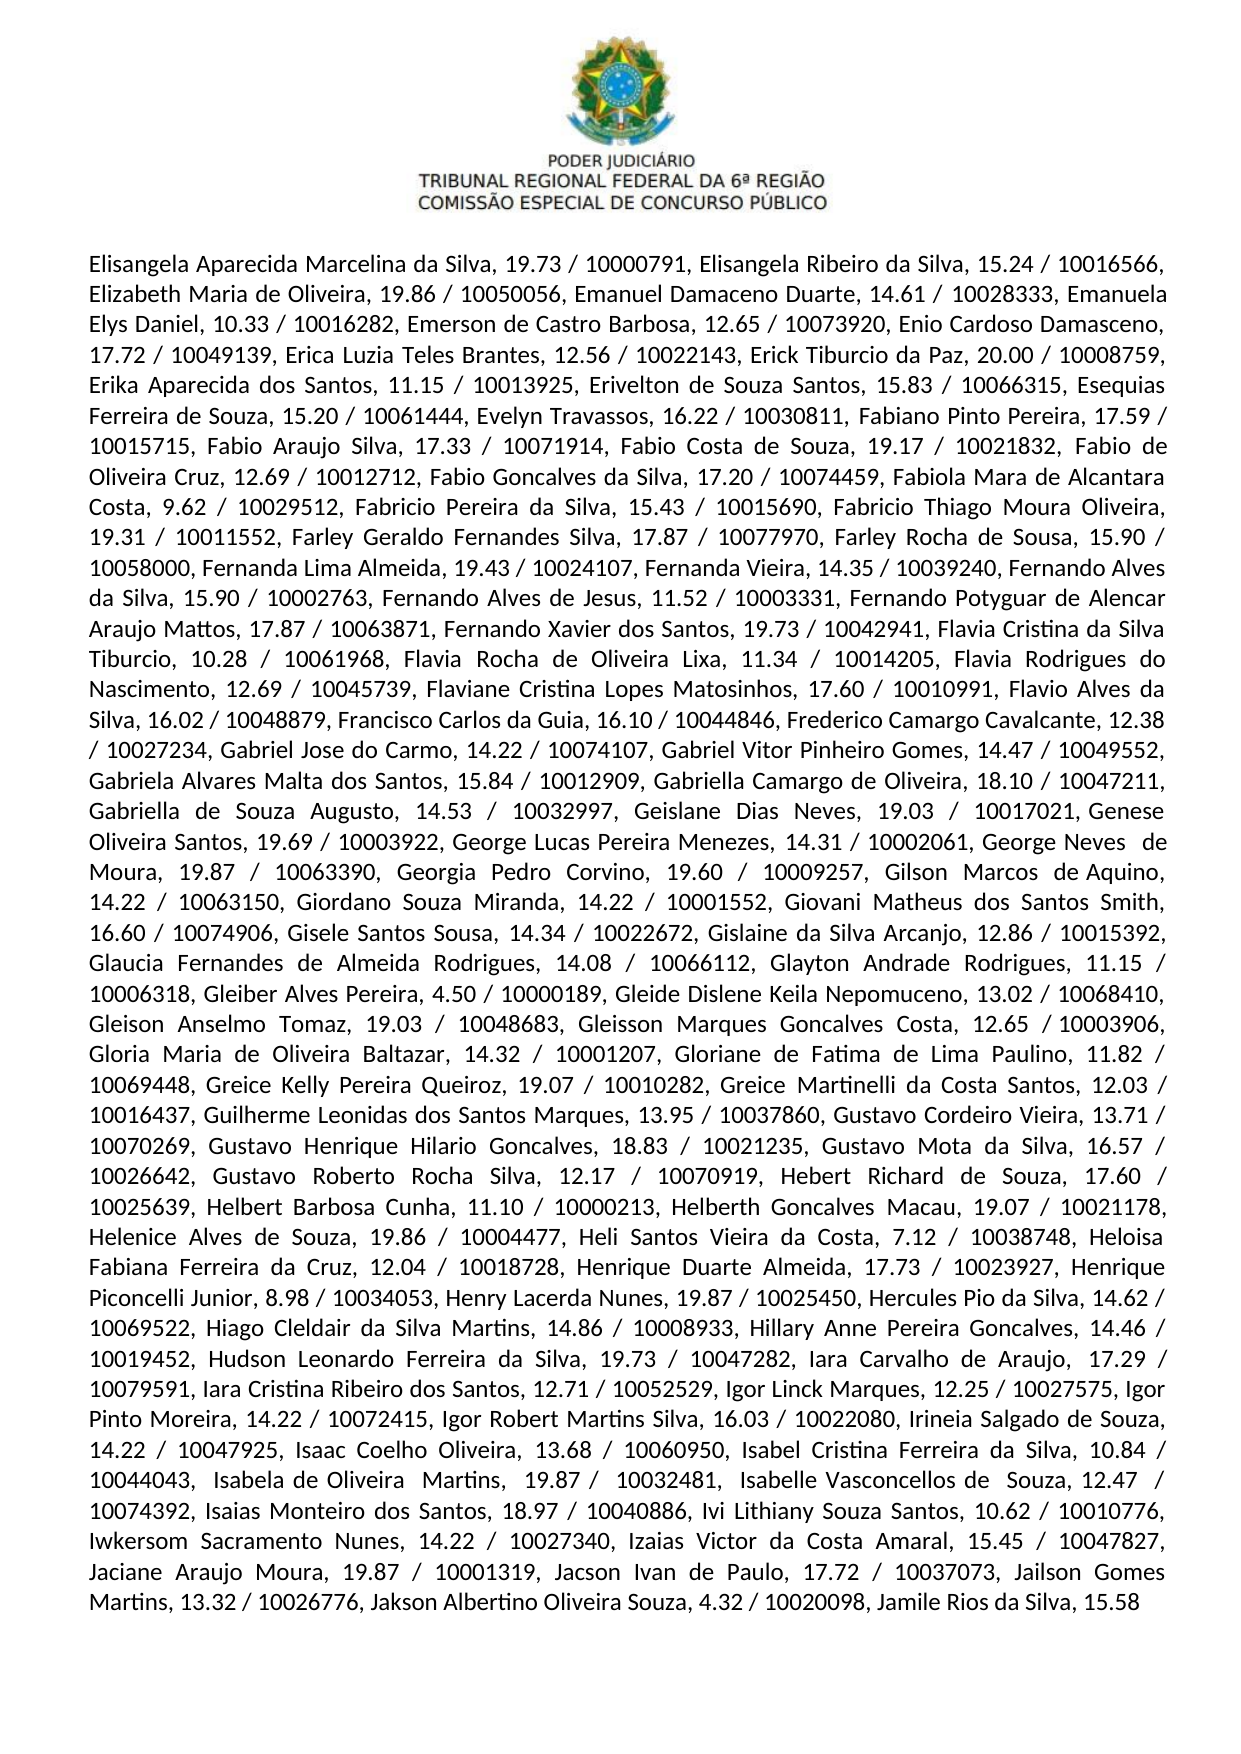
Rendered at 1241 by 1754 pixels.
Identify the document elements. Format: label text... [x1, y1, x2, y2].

text Elisangela Aparecida Marcelina da Silva, 19.73 / 10000791, Elisangela Ribeiro da Silva, 15.24 / 10016566, Elizabeth Maria de Oliveira, 19.86 / 10050056, Emanuel Damaceno Duarte, 14.61 / 10028333, Emanuela Elys Daniel, 10.33 / 10016282, Emerson de Castro Barbosa, 12.65 / 10073920, Enio Cardoso Damasceno, 17.72 / 10049139, Erica Luzia Teles Brantes, 12.56 / 10022143, Erick Tiburcio da Paz, 20.00 / 10008759, Erika Aparecida dos Santos, 11.15 / 10013925, Erivelton de Souza Santos, 15.83 / 10066315, Esequias Ferreira de Souza, 15.20 / 10061444, Evelyn Travassos, 16.22 / 10030811, Fabiano Pinto Pereira, 17.59 / 10015715, Fabio Araujo Silva, 17.33 / 10071914, Fabio Costa de Souza, 19.17 / 10021832, Fabio de Oliveira Cruz, 12.69 / 10012712, Fabio Goncalves da Silva, 17.20 / 10074459, Fabiola Mara de Alcantara Costa, 9.62 / 10029512, Fabricio Pereira da Silva, 15.43 / 10015690, Fabricio Thiago Moura Oliveira, 19.31 / 10011552, Farley Geraldo Fernandes Silva, 17.87 / 10077970, Farley Rocha de Sousa, 15.90 / 10058000, Fernanda Lima Almeida, 19.43 / 10024107, Fernanda Vieira, 14.35 / 10039240, Fernando Alves da Silva, 15.90 / 10002763, Fernando Alves de Jesus, 11.52 / 10003331, Fernando Potyguar de Alencar Araujo Mattos, 17.87 / 10063871, Fernando Xavier dos Santos, 19.73 / 10042941, Flavia Cristina da Silva Tiburcio, 10.28 / 10061968, Flavia Rocha de Oliveira Lixa, 11.34 / 10014205, Flavia Rodrigues do Nascimento, 12.69 / 10045739, Flaviane Cristina Lopes Matosinhos, 17.60 / 10010991, Flavio Alves da Silva, 16.02 / 10048879, Francisco Carlos da Guia, 16.10 / 10044846, Frederico Camargo Cavalcante, 12.38 / 10027234, Gabriel Jose do Carmo, 14.22 / 10074107, Gabriel Vitor Pinheiro Gomes, 14.47 / 10049552, Gabriela Alvares Malta dos Santos, 15.84 / 10012909, Gabriella Camargo de Oliveira, 18.10 / 10047211, Gabriella de Souza Augusto, 14.53 / 10032997, Geislane Dias Neves, 19.03 / 10017021, Genese Oliveira Santos, 19.69 / 10003922, George Lucas Pereira Menezes, 14.31 / 10002061, George Neves de Moura, 19.87 / 10063390, Georgia Pedro Corvino, 19.60 / 10009257, Gilson Marcos de Aquino, 14.22 / 10063150, Giordano Souza Miranda, 14.22 / 10001552, Giovani Matheus dos Santos Smith, 16.60 / 10074906, Gisele Santos Sousa, 14.34 / 10022672, Gislaine da Silva Arcanjo, 12.86 / 10015392, Glaucia Fernandes de Almeida Rodrigues, 14.08 / 10066112, Glayton Andrade Rodrigues, 11.15 / 10006318, Gleiber Alves Pereira, 4.50 / 10000189, Gleide Dislene Keila Nepomuceno, 13.02 / 10068410, Gleison Anselmo Tomaz, 19.03 / 10048683, Gleisson Marques Goncalves Costa, 12.65 / 10003906, Gloria Maria de Oliveira Baltazar, 14.32 / 10001207, Gloriane de Fatima de Lima Paulino, 11.82 / 10069448, Greice Kelly Pereira Queiroz, 19.07 / 10010282, Greice Martinelli da Costa Santos, 12.03 / 10016437, Guilherme Leonidas dos Santos Marques, 13.95 / 10037860, Gustavo Cordeiro Vieira, 13.71 / 10070269, Gustavo Henrique Hilario Goncalves, 18.83 / 10021235, Gustavo Mota da Silva, 16.57 / 10026642, Gustavo Roberto Rocha Silva, 12.17 / 10070919, Hebert Richard de Souza, 17.60 / 10025639, Helbert Barbosa Cunha, 11.10 / 10000213, Helberth Goncalves Macau, 19.07 / 10021178, Helenice Alves de Souza, 19.86 / 10004477, Heli Santos Vieira da Costa, 7.12 / 10038748, Heloisa Fabiana Ferreira da Cruz, 12.04 / 10018728, Henrique Duarte Almeida, 17.73 / 10023927, Henrique Piconcelli Junior, 8.98 / 10034053, Henry Lacerda Nunes, 19.87 / 10025450, Hercules Pio da Silva, 14.62 / 10069522, Hiago Cleldair da Silva Martins, 14.86 / 10008933, Hillary Anne Pereira Goncalves, 14.46 / 10019452, Hudson Leonardo Ferreira da Silva, 19.73 / 10047282, Iara Carvalho de Araujo, 17.29 / 10079591, Iara Cristina Ribeiro dos Santos, 12.71 / 10052529, Igor Linck Marques, 12.25 / 10027575, Igor Pinto Moreira, 14.22 / 10072415, Igor Robert Martins Silva, 16.03 / 10022080, Irineia Salgado de Souza, 14.22 / 10047925, Isaac Coelho Oliveira, 13.68 / 10060950, Isabel Cristina Ferreira da Silva, 10.84 / 10044043, Isabela de Oliveira Martins, 19.87 / 10032481, Isabelle Vasconcellos de Souza, 12.47 / 10074392, Isaias Monteiro dos Santos, 18.97 / 10040886, Ivi Lithiany Souza Santos, 10.62 / 10010776, Iwkersom Sacramento Nunes, 14.22 / 10027340, Izaias Victor da Costa Amaral, 15.45 / 10047827, Jaciane Araujo Moura, 19.87 / 10001319, Jacson Ivan de Paulo, 17.72 / 10037073, Jailson Gomes Martins, 13.32 / 10026776, Jakson Albertino Oliveira Souza, 4.32 / 10020098, Jamile Rios da Silva, 15.58 [89, 248, 1167, 1617]
picture [406, 0, 834, 225]
